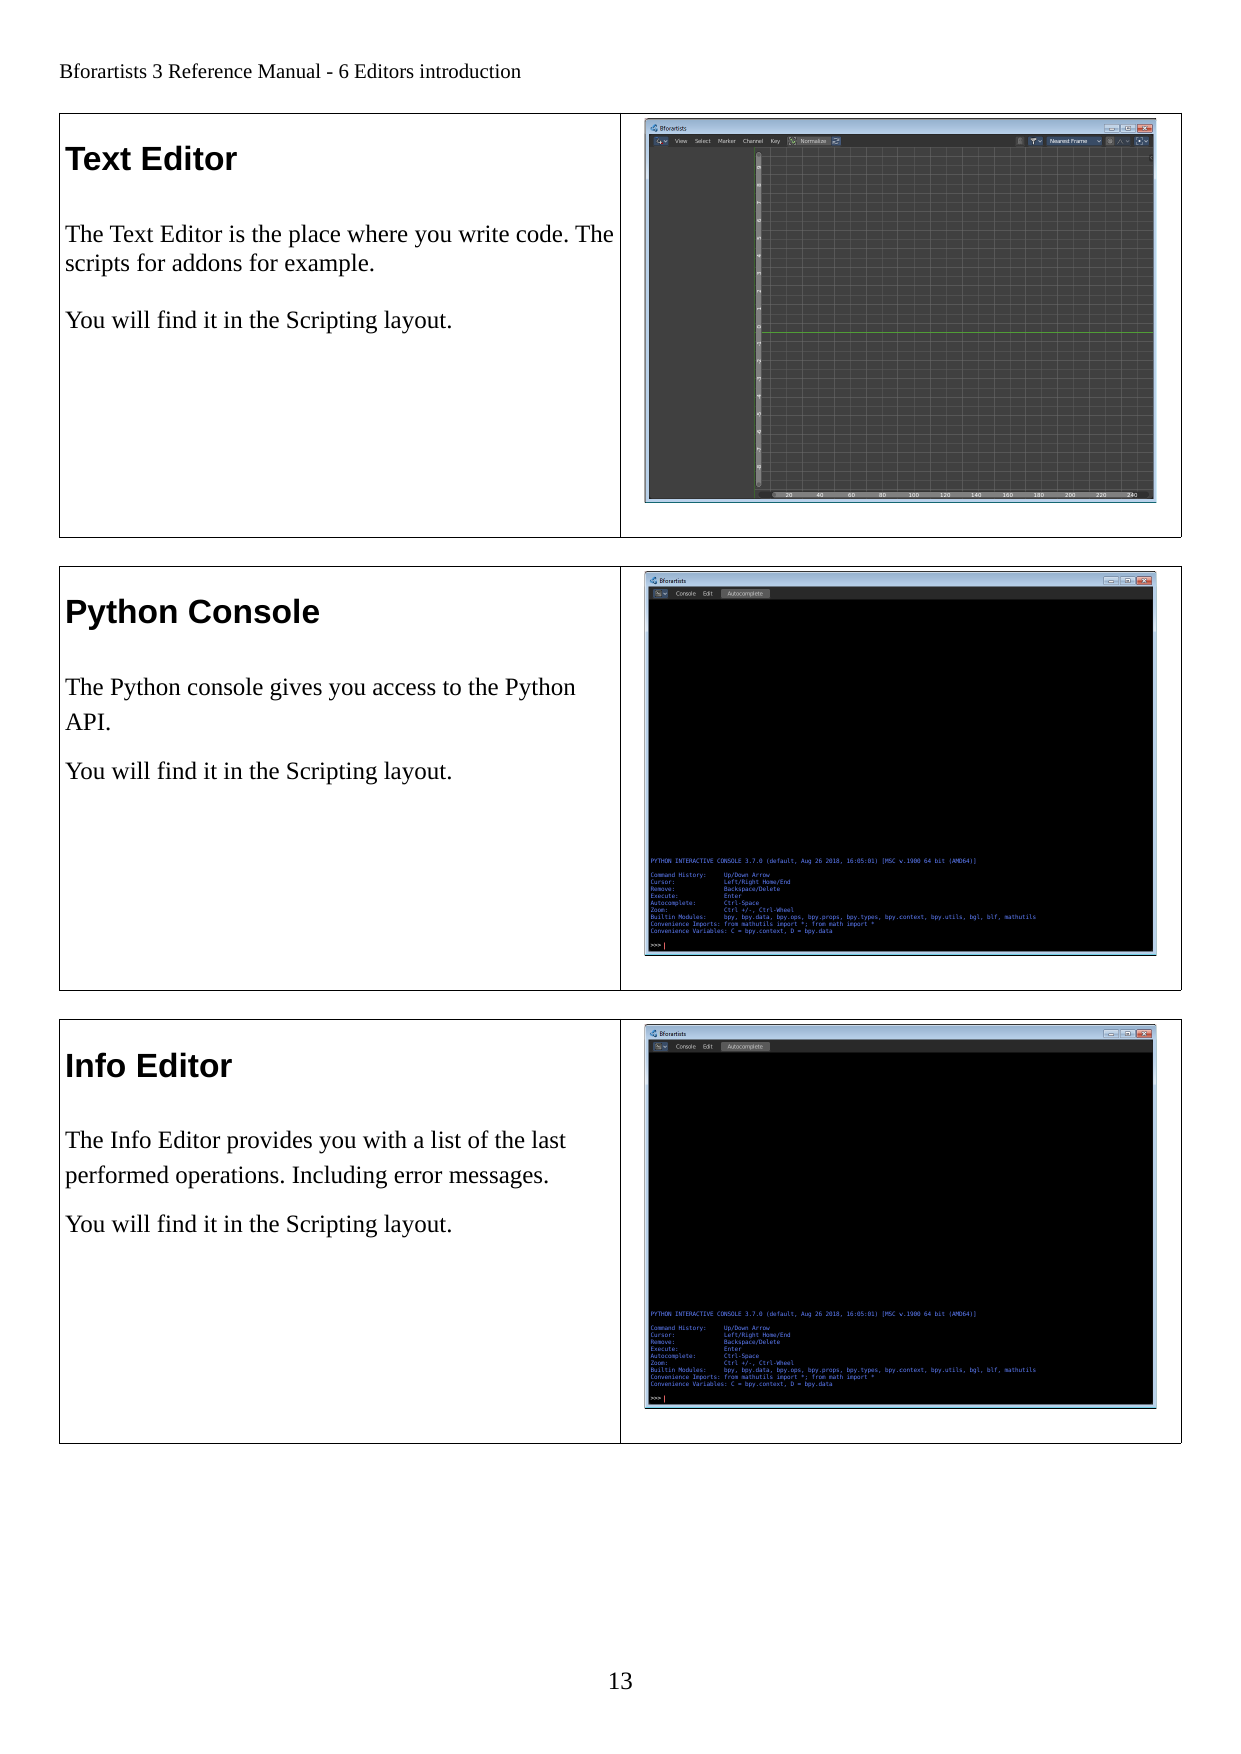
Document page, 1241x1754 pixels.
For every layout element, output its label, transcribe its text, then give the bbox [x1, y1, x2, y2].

picture [644, 1024, 1157, 1409]
table_header [621, 1020, 1181, 1443]
table_header Info Editor The Info Editor provides you with a list of the last performed operations. Including error messages. You will find it in the Scripting layout. [60, 1020, 620, 1443]
table_header [621, 114, 1181, 537]
picture [644, 118, 1157, 503]
table_header Python Console The Python console gives you access to the Python API. You will find it in the Scripting layout. [60, 567, 620, 990]
table_header [621, 567, 1181, 990]
picture [644, 571, 1157, 956]
table_header Text Editor The Text Editor is the place where you write code. The scripts for addons for example. You will find it in the Scripting layout. [60, 114, 620, 537]
